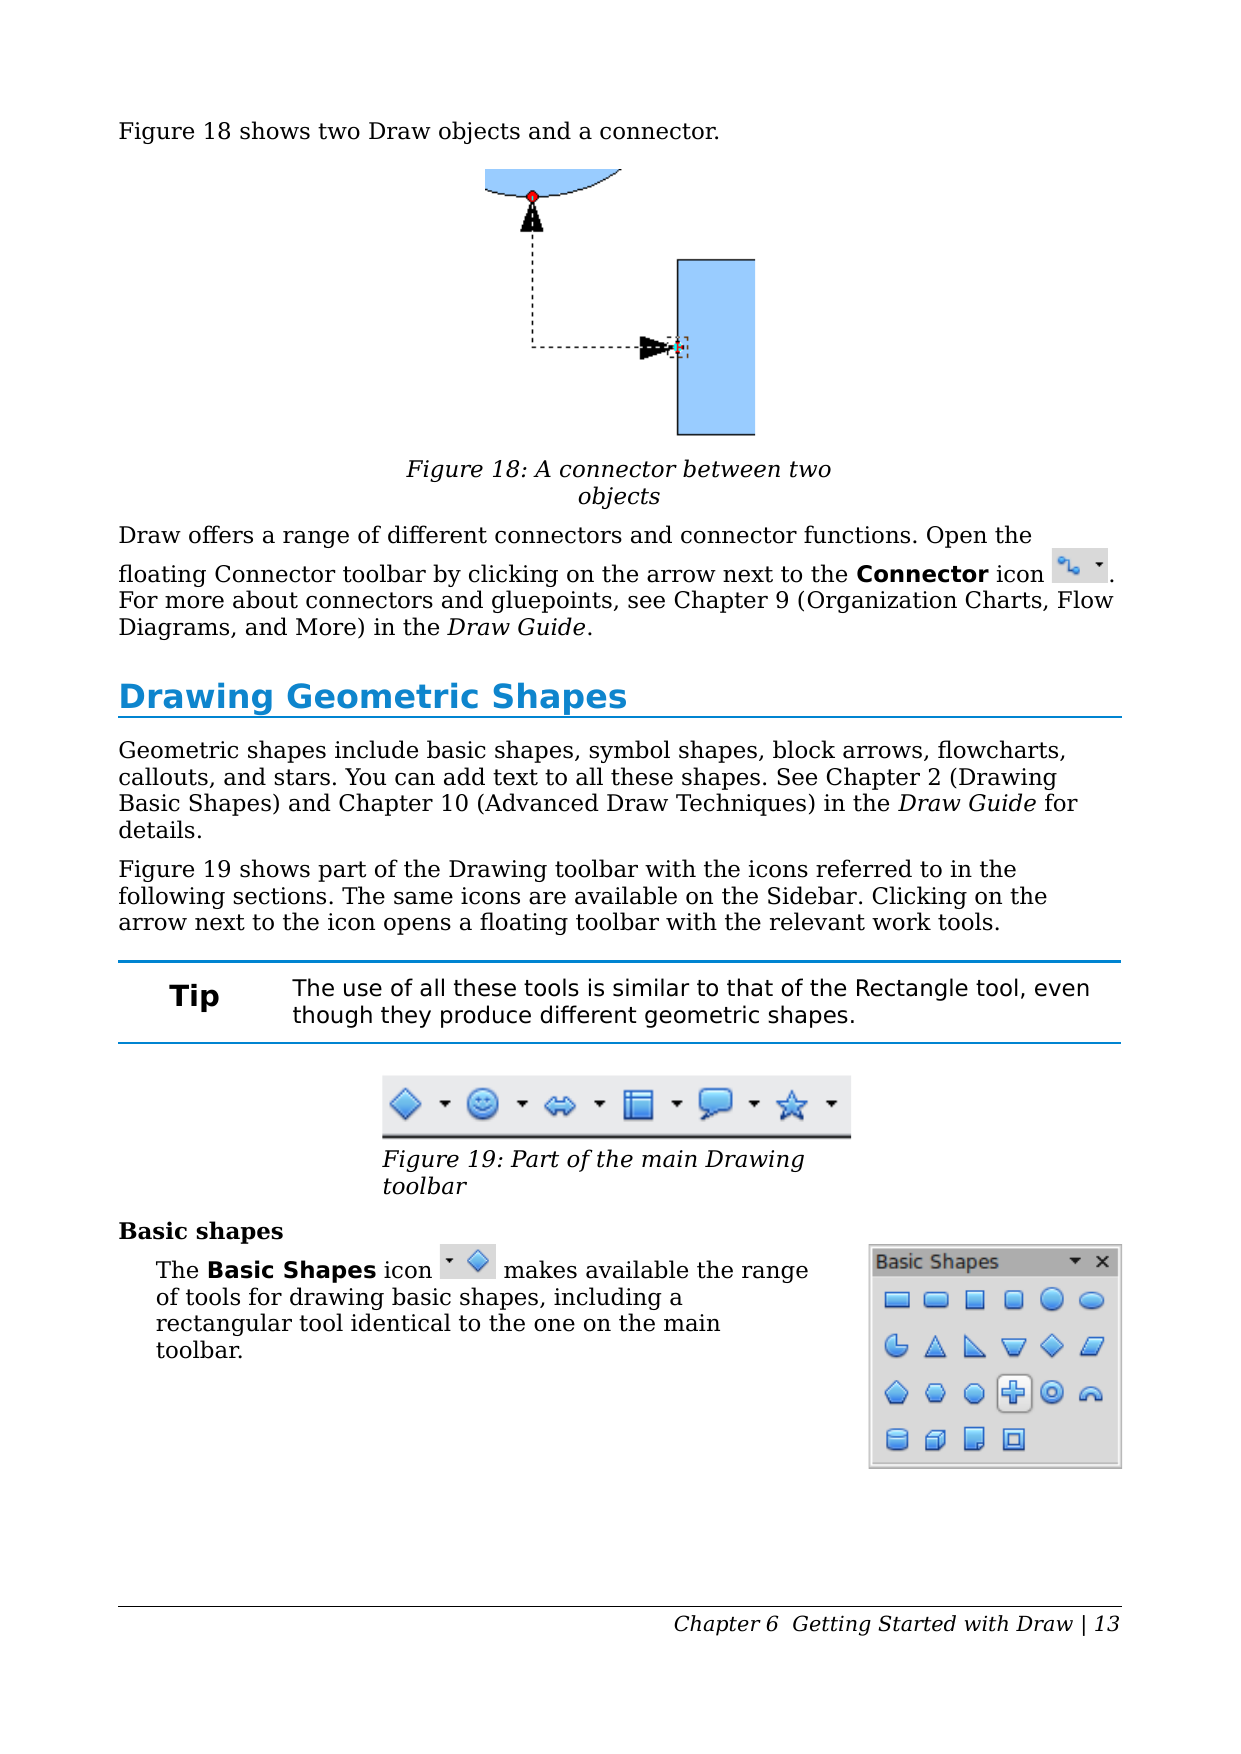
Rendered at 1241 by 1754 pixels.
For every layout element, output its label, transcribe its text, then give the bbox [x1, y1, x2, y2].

picture [439, 1244, 496, 1279]
table_header [813, 1245, 868, 1469]
picture [485, 169, 755, 450]
table_header The use of all these tools is similar to that of the Rectangle tool, even though they produce different geometric shapes. [271, 963, 1121, 1042]
text Geometric shapes include basic shapes, symbol shapes, block arrows, flowcharts, callouts, and stars. You can add text to all these shapes. See Chapter 2 (Drawing Basic Shapes) and Chapter 10 (Advanced Draw Techniques) in the Draw Guide for details. [118, 737, 1122, 844]
picture [382, 1074, 852, 1140]
text Draw offers a range of different connectors and connector functions. Open the floating Connector toolbar by clicking on the arrow next to the Connector icon . For more about connectors and gluepoints, see Chapter 9 (Organization Charts, Flow Diagrams, and More) in the Draw Guide. [118, 522, 1122, 641]
text Figure 18 shows two Draw objects and a connector. [118, 118, 1122, 145]
picture [1051, 548, 1108, 583]
subtitle Drawing Geometric Shapes [118, 677, 1122, 716]
text Figure 18: A connector between two objects [378, 456, 862, 509]
table_header The Basic Shapes icon makes available the range of tools for drawing basic shapes, including a rectangular tool identical to the one on the main toolbar. [118, 1245, 812, 1469]
text Figure 19: Part of the main Drawing toolbar [382, 1146, 858, 1199]
text Figure 19 shows part of the Drawing toolbar with the icons referred to in the following sections. The same icons are available on the Sidebar. Clicking on the arrow next to the icon opens a floating toolbar with the relevant work tools. [118, 856, 1122, 936]
picture [868, 1244, 1123, 1469]
text Basic shapes [118, 1218, 1122, 1245]
table_header Tip [118, 963, 271, 1042]
